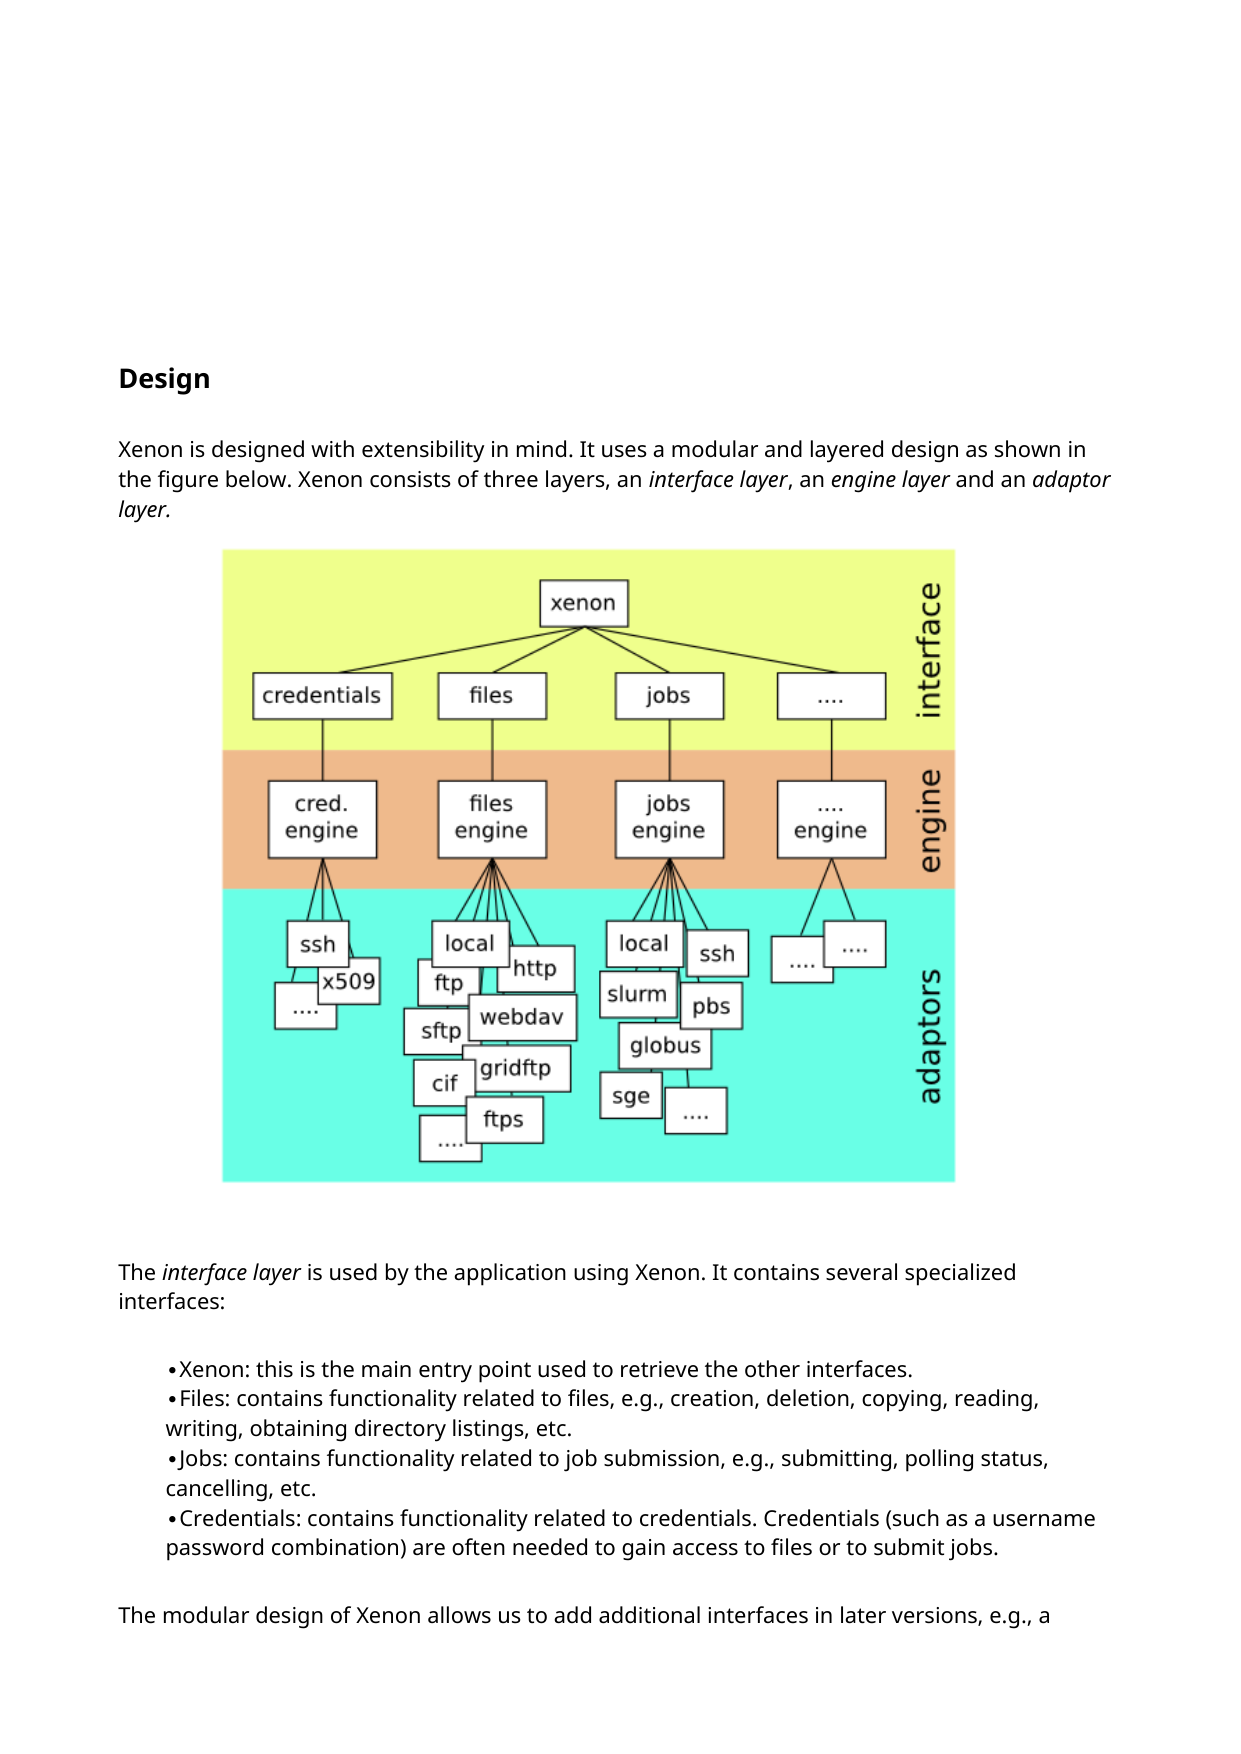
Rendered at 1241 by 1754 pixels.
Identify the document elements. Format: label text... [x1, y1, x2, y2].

list Jobs: contains functionality related to job submission, e.g., submitting, polling status, cancelling, etc. [118, 1443, 1122, 1502]
text Xenon is designed with extensibility in mind. It uses a modular and layered design as shown in the figure below. Xenon consists of three layers, an interface layer, an engine layer and an adaptor layer. [118, 434, 1122, 524]
list Xenon: this is the main entry point used to retrieve the other interfaces. [118, 1353, 1122, 1383]
picture [216, 542, 963, 1190]
list Files: contains functionality related to files, e.g., creation, deletion, copying, reading, writing, obtaining directory listings, etc. [118, 1383, 1122, 1443]
text The modular design of Xenon allows us to add additional interfaces in later versions, e.g., a [118, 1599, 1122, 1629]
list Credentials: contains functionality related to credentials. Credentials (such as a username password combination) are often needed to gain access to files or to submit jobs. [118, 1502, 1122, 1562]
text Design [118, 360, 1122, 397]
text The interface layer is used by the application using Xenon. It contains several specialized interfaces: [118, 1256, 1122, 1316]
